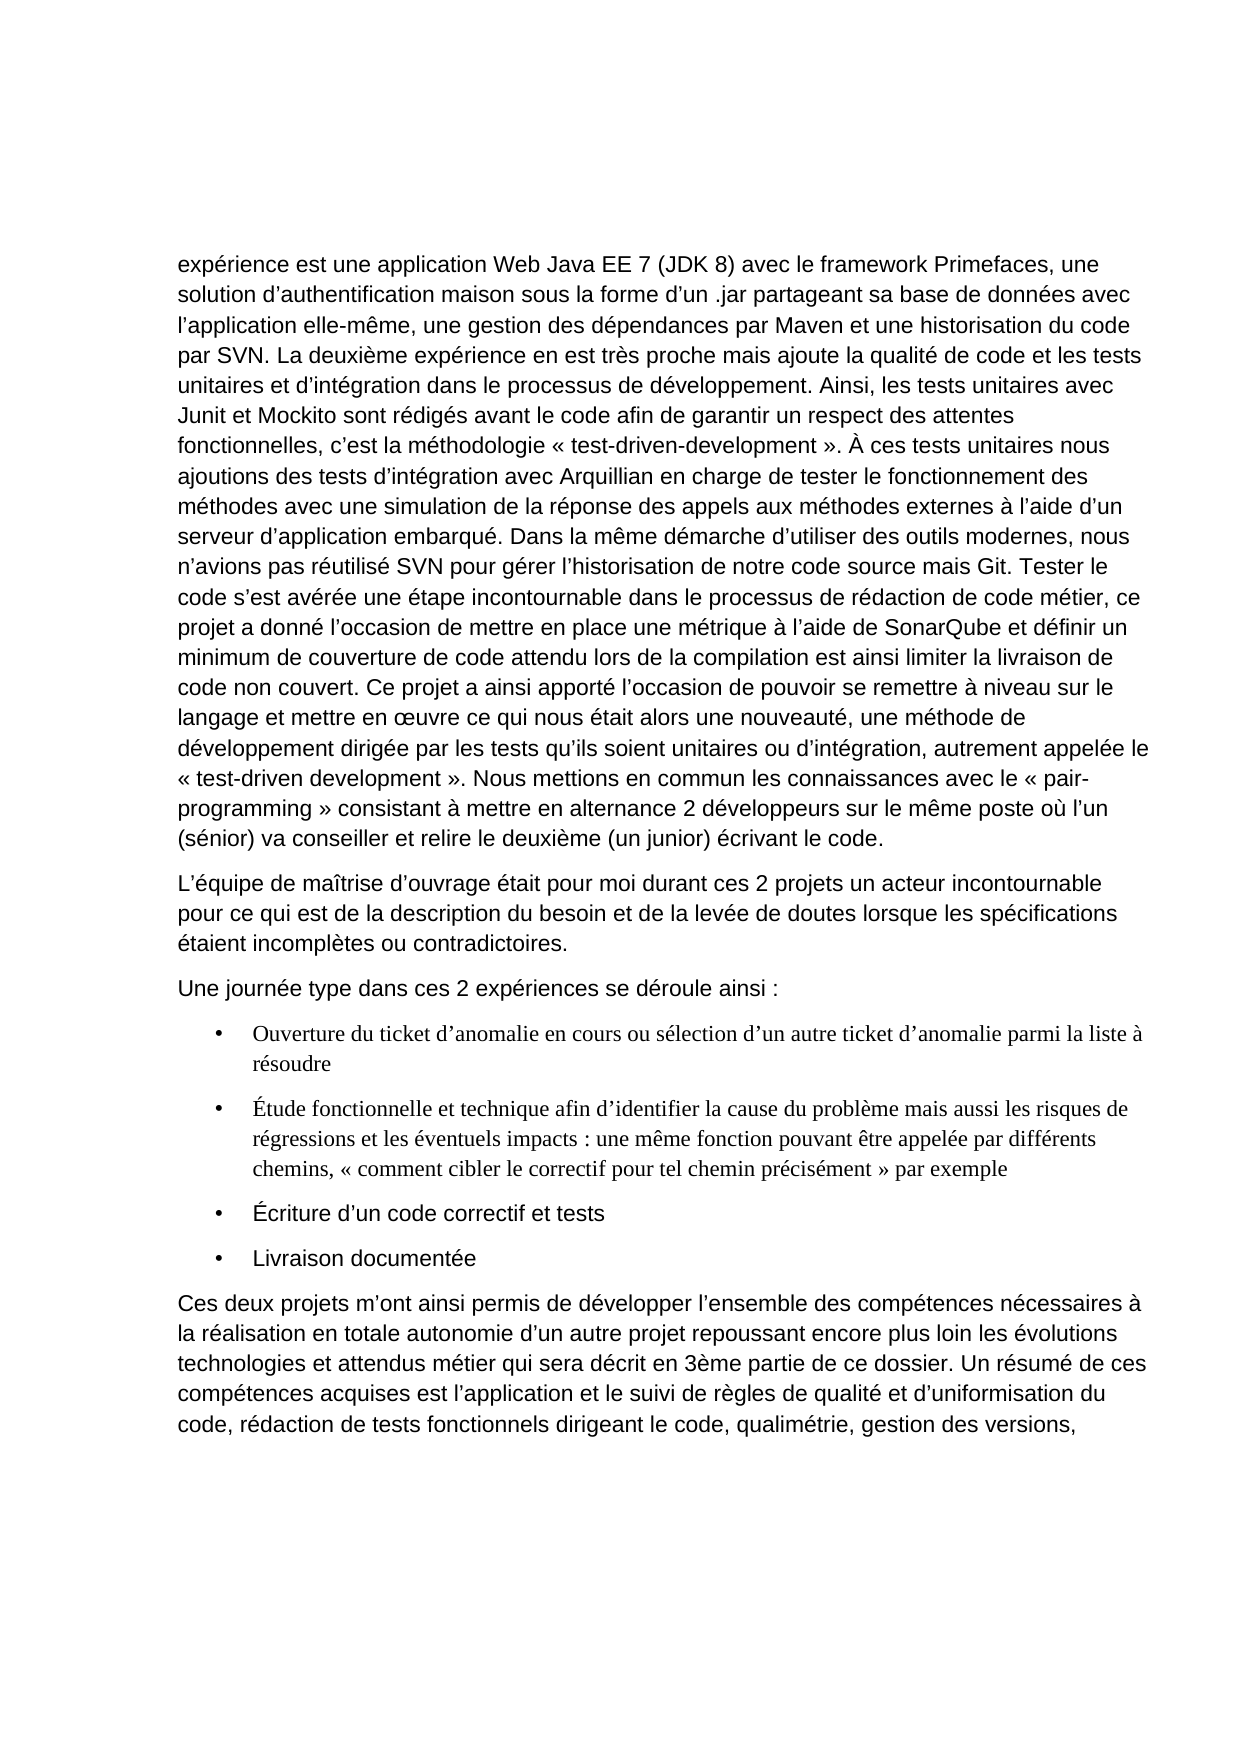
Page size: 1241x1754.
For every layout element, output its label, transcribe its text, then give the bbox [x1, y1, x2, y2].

list Livraison documentée [215, 1245, 1152, 1271]
text expérience est une application Web Java EE 7 (JDK 8) avec le framework Primefaces, une solution d’authentification maison sous la forme d’un .jar partageant sa base de données avec l’application elle-même, une gestion des dépendances par Maven et une historisation du code par SVN. La deuxième expérience en est très proche mais ajoute la qualité de code et les tests unitaires et d’intégration dans le processus de développement. Ainsi, les tests unitaires avec Junit et Mockito sont rédigés avant le code afin de garantir un respect des attentes fonctionnelles, c’est la méthodologie « test-driven-development ». À ces tests unitaires nous ajoutions des tests d’intégration avec Arquillian en charge de tester le fonctionnement des méthodes avec une simulation de la réponse des appels aux méthodes externes à l’aide d’un serveur d’application embarqué. Dans la même démarche d’utiliser des outils modernes, nous n’avions pas réutilisé SVN pour gérer l’historisation de notre code source mais Git. Tester le code s’est avérée une étape incontournable dans le processus de rédaction de code métier, ce projet a donné l’occasion de mettre en place une métrique à l’aide de SonarQube et définir un minimum de couverture de code attendu lors de la compilation est ainsi limiter la livraison de code non couvert. Ce projet a ainsi apporté l’occasion de pouvoir se remettre à niveau sur le langage et mettre en œuvre ce qui nous était alors une nouveauté, une méthode de développement dirigée par les tests qu’ils soient unitaires ou d’intégration, autrement appelée le « test-driven development ». Nous mettions en commun les connaissances avec le « pair-programming » consistant à mettre en alternance 2 développeurs sur le même poste où l’un (sénior) va conseiller et relire le deuxième (un junior) écrivant le code. [177, 251, 1152, 851]
list Écriture d’un code correctif et tests [215, 1200, 1152, 1226]
list Étude fonctionnelle et technique afin d’identifier la cause du problème mais aussi les risques de régressions et les éventuels impacts : une même fonction pouvant être appelée par différents chemins, « comment cibler le correctif pour tel chemin précisément » par exemple [215, 1095, 1152, 1182]
list Ouverture du ticket d’anomalie en cours ou sélection d’un autre ticket d’anomalie parmi la liste à résoudre [215, 1020, 1152, 1076]
text L’équipe de maîtrise d’ouvrage était pour moi durant ces 2 projets un acteur incontournable pour ce qui est de la description du besoin et de la levée de doutes lorsque les spécifications étaient incomplètes ou contradictoires. [177, 870, 1152, 957]
text Une journée type dans ces 2 expériences se déroule ainsi : [177, 975, 1152, 1001]
text Ces deux projets m’ont ainsi permis de développer l’ensemble des compétences nécessaires à la réalisation en totale autonomie d’un autre projet repoussant encore plus loin les évolutions technologies et attendus métier qui sera décrit en 3ème partie de ce dossier. Un résumé de ces compétences acquises est l’application et le suivi de règles de qualité et d’uniformisation du code, rédaction de tests fonctionnels dirigeant le code, qualimétrie, gestion des versions, [177, 1290, 1152, 1437]
